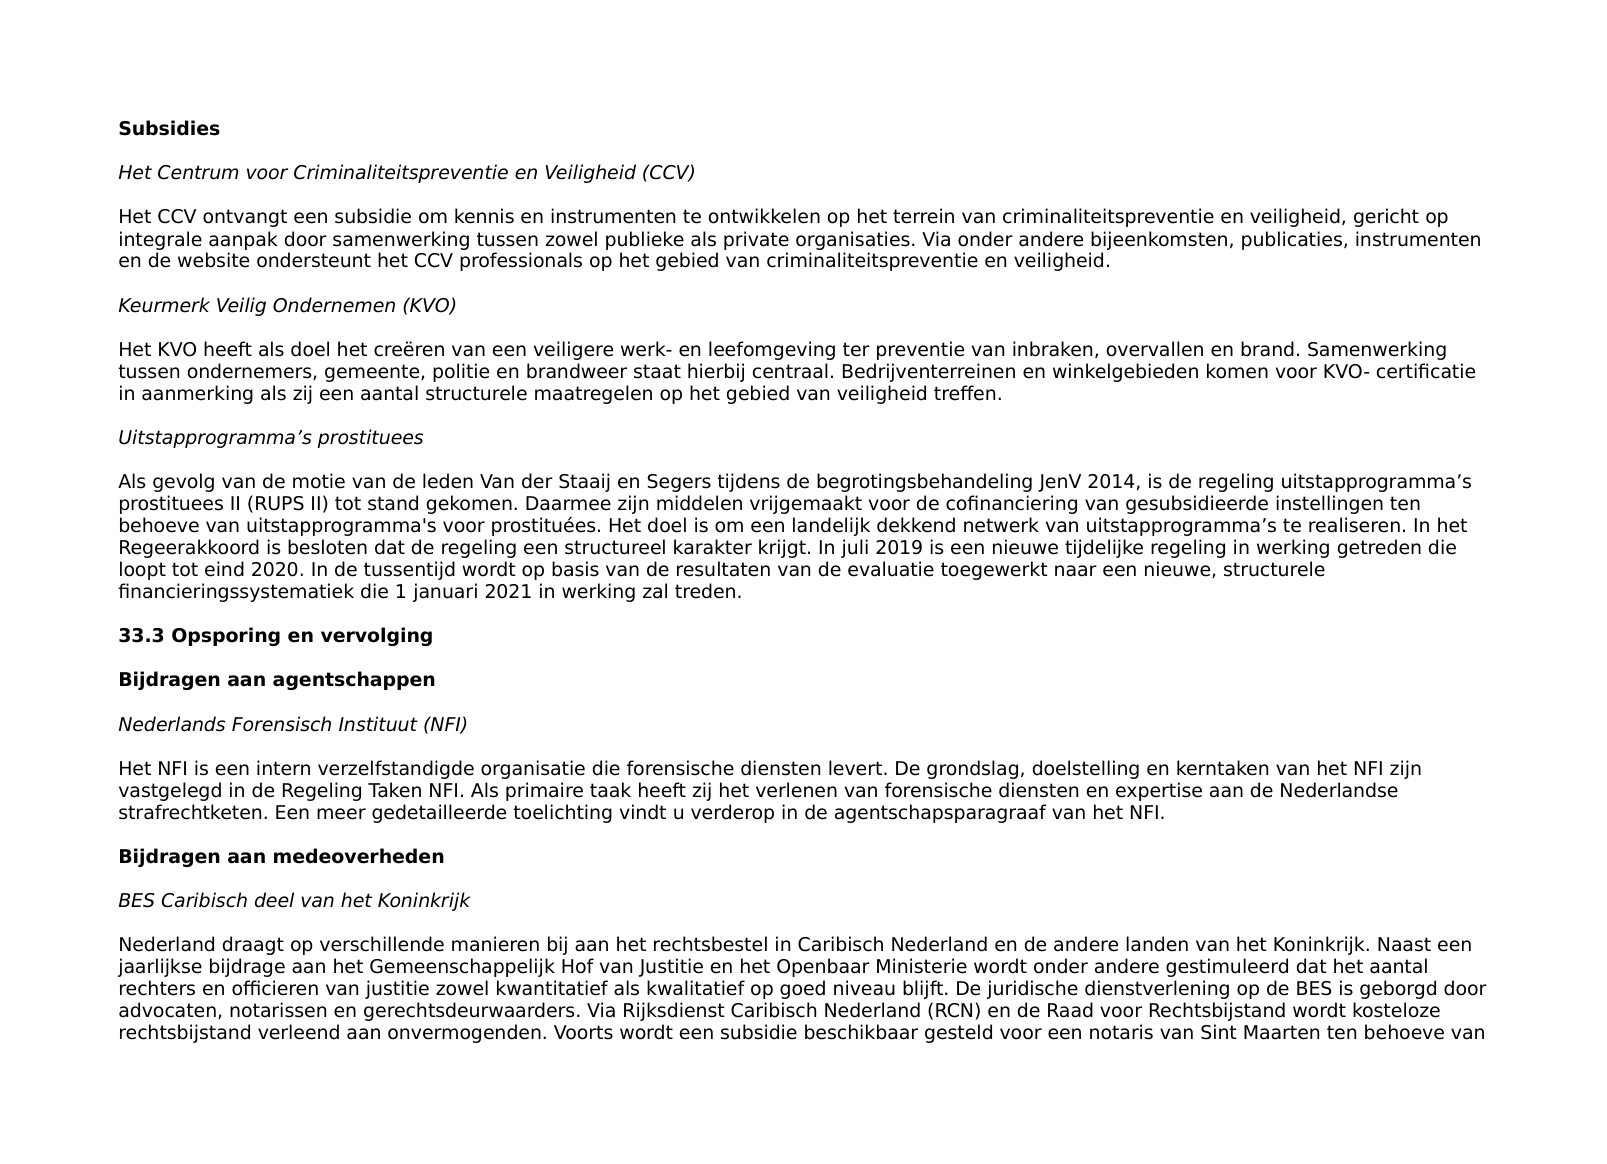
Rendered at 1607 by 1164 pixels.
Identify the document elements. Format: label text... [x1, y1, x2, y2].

subtitle Bijdragen aan medeoverheden [118, 846, 1488, 868]
text Nederland draagt op verschillende manieren bij aan het rechtsbestel in Caribisch Nederland en de andere landen van het Koninkrijk. Naast een jaarlijkse bijdrage aan het Gemeenschappelijk Hof van Justitie en het Openbaar Ministerie wordt onder andere gestimuleerd dat het aantal rechters en officieren van justitie zowel kwantitatief als kwalitatief op goed niveau blijft. De juridische dienstverlening op de BES is geborgd door advocaten, notarissen en gerechtsdeurwaarders. Via Rijksdienst Caribisch Nederland (RCN) en de Raad voor Rechtsbijstand wordt kosteloze rechtsbijstand verleend aan onvermogenden. Voorts wordt een subsidie beschikbaar gesteld voor een notaris van Sint Maarten ten behoeve van [118, 934, 1488, 1044]
subtitle 33.3 Opsporing en vervolging [118, 625, 1488, 647]
text Als gevolg van de motie van de leden Van der Staaij en Segers tijdens de begrotingsbehandeling JenV 2014, is de regeling uitstapprogramma’s prostituees II (RUPS II) tot stand gekomen. Daarmee zijn middelen vrijgemaakt voor de cofinanciering van gesubsidieerde instellingen ten behoeve van uitstapprogramma's voor prostituées. Het doel is om een landelijk dekkend netwerk van uitstapprogramma’s te realiseren. In het Regeerakkoord is besloten dat de regeling een structureel karakter krijgt. In juli 2019 is een nieuwe tijdelijke regeling in werking getreden die loopt tot eind 2020. In de tussentijd wordt op basis van de resultaten van de evaluatie toegewerkt naar een nieuwe, structurele financieringssystematiek die 1 januari 2021 in werking zal treden. [118, 471, 1488, 603]
subtitle Keurmerk Veilig Ondernemen (KVO) [118, 294, 1488, 317]
text Het CCV ontvangt een subsidie om kennis en instrumenten te ontwikkelen op het terrein van criminaliteitspreventie en veiligheid, gericht op integrale aanpak door samenwerking tussen zowel publieke als private organisaties. Via onder andere bijeenkomsten, publicaties, instrumenten en de website ondersteunt het CCV professionals op het gebied van criminaliteitspreventie en veiligheid. [118, 206, 1488, 272]
text Het KVO heeft als doel het creëren van een veiligere werk- en leefomgeving ter preventie van inbraken, overvallen en brand. Samenwerking tussen ondernemers, gemeente, politie en brandweer staat hierbij centraal. Bedrijventerreinen en winkelgebieden komen voor KVO- certificatie in aanmerking als zij een aantal structurele maatregelen op het gebied van veiligheid treffen. [118, 339, 1488, 405]
subtitle Subsidies [118, 118, 1488, 140]
subtitle Uitstapprogramma’s prostituees [118, 427, 1488, 449]
subtitle Het Centrum voor Criminaliteitspreventie en Veiligheid (CCV) [118, 162, 1488, 184]
subtitle Nederlands Forensisch Instituut (NFI) [118, 713, 1488, 735]
text Het NFI is een intern verzelfstandigde organisatie die forensische diensten levert. De grondslag, doelstelling en kerntaken van het NFI zijn vastgelegd in de Regeling Taken NFI. Als primaire taak heeft zij het verlenen van forensische diensten en expertise aan de Nederlandse strafrechtketen. Een meer gedetailleerde toelichting vindt u verderop in de agentschapsparagraaf van het NFI. [118, 758, 1488, 823]
subtitle BES Caribisch deel van het Koninkrijk [118, 890, 1488, 912]
subtitle Bijdragen aan agentschappen [118, 669, 1488, 691]
